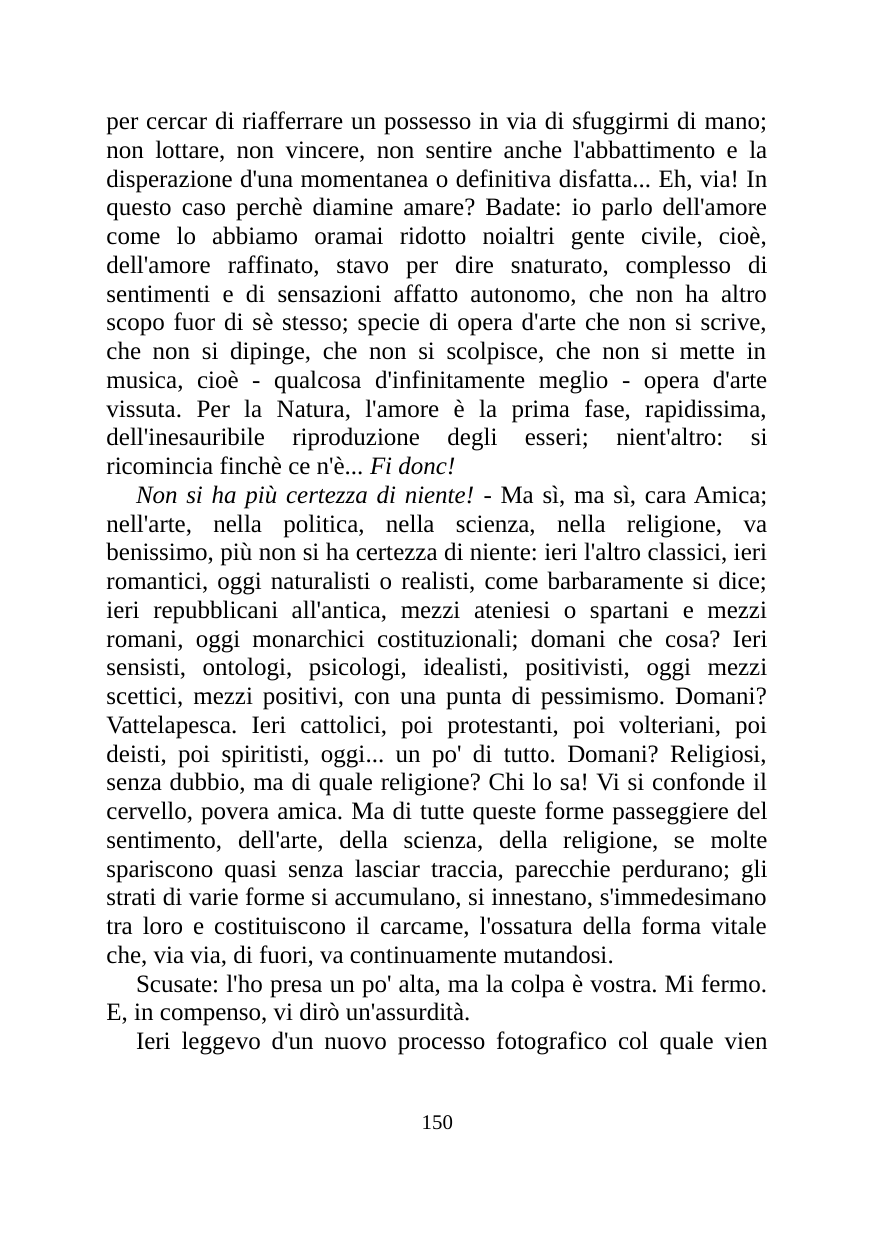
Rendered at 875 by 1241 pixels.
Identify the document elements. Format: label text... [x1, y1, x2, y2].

text Non si ha più certezza di niente! - Ma sì, ma sì, cara Amica; nell'arte, nella politica, nella scienza, nella religione, va benissimo, più non si ha certezza di niente: ieri l'altro classici, ieri romantici, oggi naturalisti o realisti, come barbaramente si dice; ieri repubblicani all'antica, mezzi ateniesi o spartani e mezzi romani, oggi monarchici costituzionali; domani che cosa? Ieri sensisti, ontologi, psicologi, idealisti, positivisti, oggi mezzi scettici, mezzi positivi, con una punta di pessimismo. Domani? Vattelapesca. Ieri cattolici, poi protestanti, poi volteriani, poi deisti, poi spiritisti, oggi... un po' di tutto. Domani? Religiosi, senza dubbio, ma di quale religione? Chi lo sa! Vi si confonde il cervello, povera amica. Ma di tutte queste forme passeggiere del sentimento, dell'arte, della scienza, della religione, se molte spariscono quasi senza lasciar traccia, parecchie perdurano; gli strati di varie forme si accumulano, si innestano, s'immedesimano tra loro e costituiscono il carcame, l'ossatura della forma vitale che, via via, di fuori, va continuamente mutandosi. [106, 480, 768, 969]
text Scusate: l'ho presa un po' alta, ma la colpa è vostra. Mi fermo. E, in compenso, vi dirò un'assurdità. [106, 969, 768, 1026]
text per cercar di riafferrare un possesso in via di sfuggirmi di mano; non lottare, non vincere, non sentire anche l'abbattimento e la disperazione d'una momentanea o definitiva disfatta... Eh, via! In questo caso perchè diamine amare? Badate: io parlo dell'amore come lo abbiamo oramai ridotto noialtri gente civile, cioè, dell'amore raffinato, stavo per dire snaturato, complesso di sentimenti e di sensazioni affatto autonomo, che non ha altro scopo fuor di sè stesso; specie di opera d'arte che non si scrive, che non si dipinge, che non si scolpisce, che non si mette in musica, cioè - qualcosa d'infinitamente meglio - opera d'arte vissuta. Per la Natura, l'amore è la prima fase, rapidissima, dell'inesauribile riproduzione degli esseri; nient'altro: si ricomincia finchè ce n'è... Fi donc! [106, 106, 768, 480]
text Ieri leggevo d'un nuovo processo fotografico col quale vien [106, 1026, 768, 1055]
